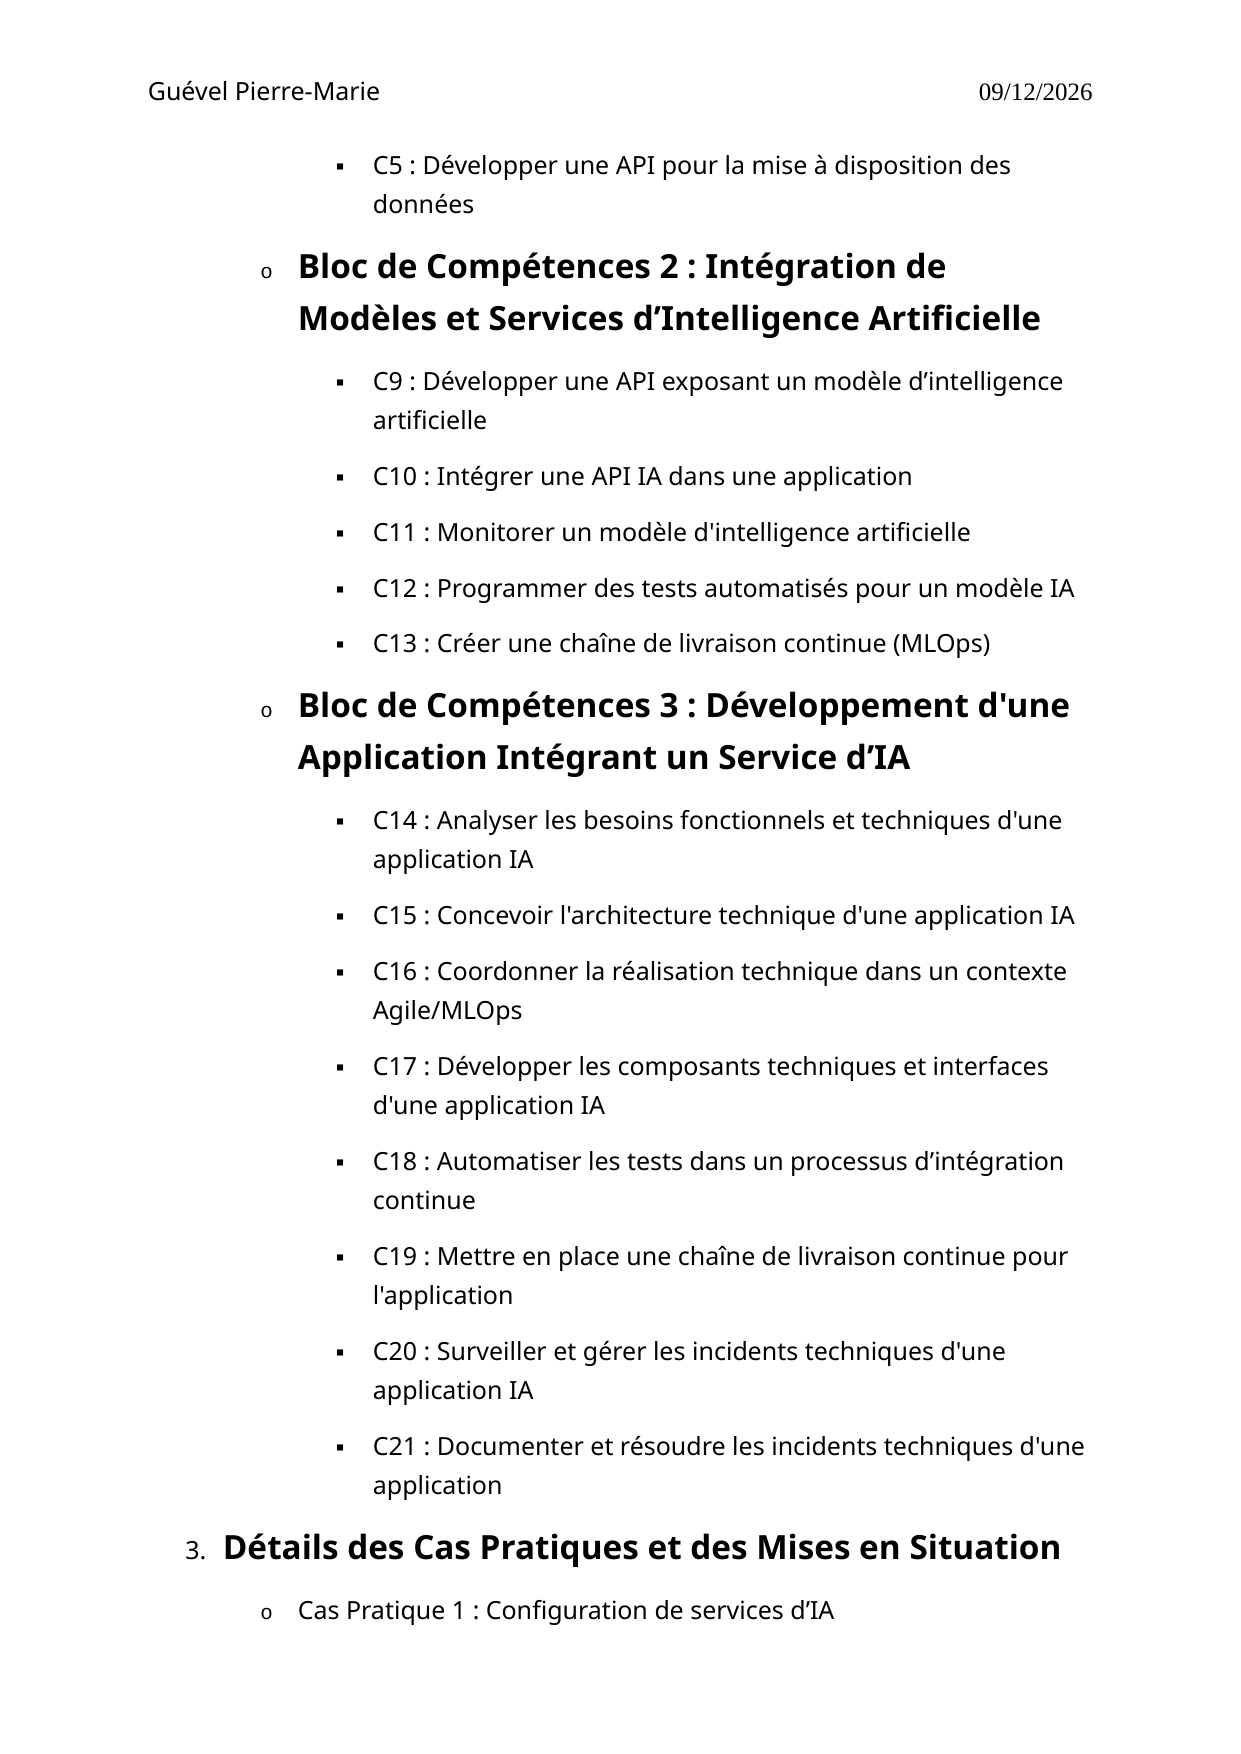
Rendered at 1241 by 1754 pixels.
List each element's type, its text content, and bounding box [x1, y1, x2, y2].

list C16 : Coordonner la réalisation technique dans un contexte Agile/MLOps [335, 954, 1093, 1027]
list C17 : Développer les composants techniques et interfaces d'une application IA [335, 1049, 1093, 1122]
list Détails des Cas Pratiques et des Mises en Situation [185, 1524, 1093, 1569]
list Bloc de Compétences 2 : Intégration de Modèles et Services d’Intelligence Artificielle [260, 243, 1093, 340]
list Cas Pratique 1 : Configuration de services d’IA [260, 1593, 1093, 1627]
list C10 : Intégrer une API IA dans une application [335, 459, 1093, 493]
list Bloc de Compétences 3 : Développement d'une Application Intégrant un Service d’IA [260, 682, 1093, 779]
list C9 : Développer une API exposant un modèle d’intelligence artificielle [335, 364, 1093, 437]
list C13 : Créer une chaîne de livraison continue (MLOps) [335, 626, 1093, 660]
list C21 : Documenter et résoudre les incidents techniques d'une application [335, 1429, 1093, 1502]
list C14 : Analyser les besoins fonctionnels et techniques d'une application IA [335, 803, 1093, 876]
list C18 : Automatiser les tests dans un processus d’intégration continue [335, 1144, 1093, 1217]
list C11 : Monitorer un modèle d'intelligence artificielle [335, 514, 1093, 548]
list C15 : Concevoir l'architecture technique d'une application IA [335, 898, 1093, 932]
list C20 : Surveiller et gérer les incidents techniques d'une application IA [335, 1334, 1093, 1407]
list C12 : Programmer des tests automatisés pour un modèle IA [335, 570, 1093, 604]
list C19 : Mettre en place une chaîne de livraison continue pour l'application [335, 1239, 1093, 1312]
list C5 : Développer une API pour la mise à disposition des données [335, 148, 1093, 221]
